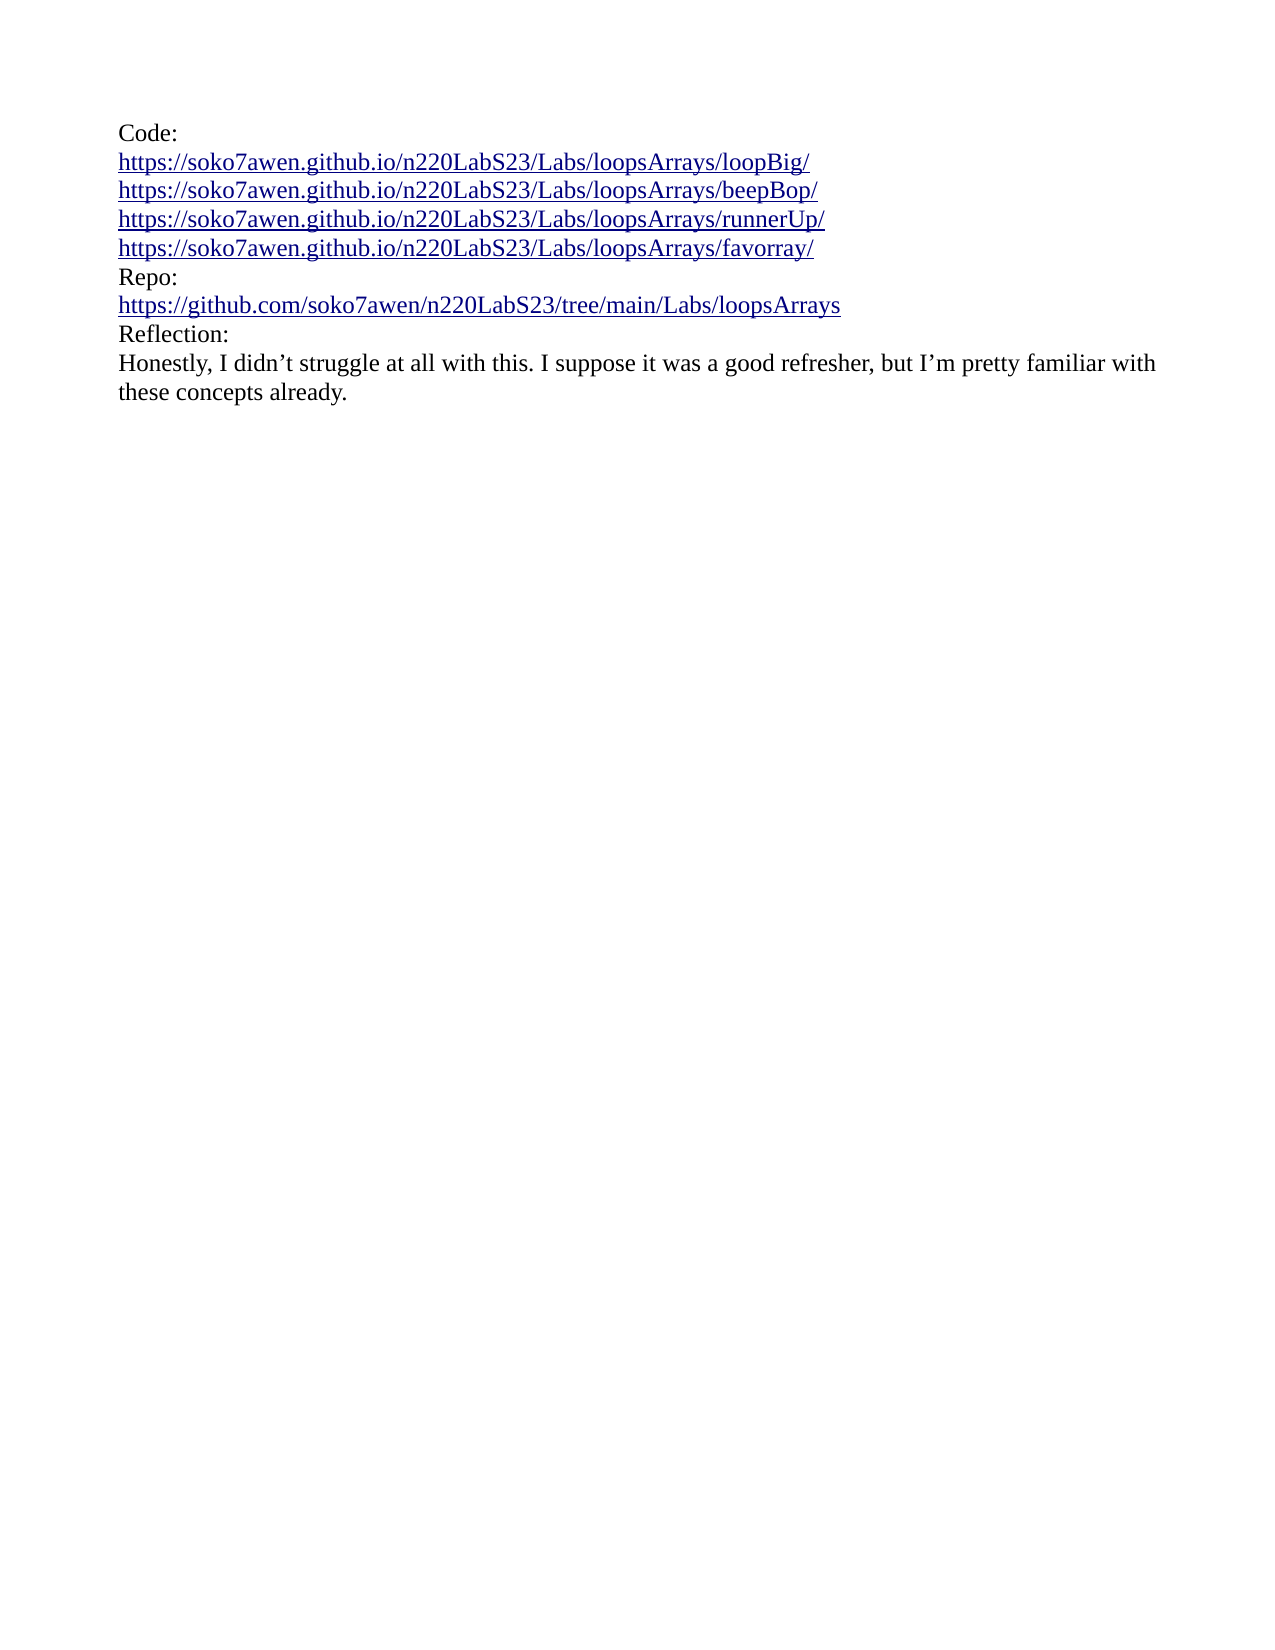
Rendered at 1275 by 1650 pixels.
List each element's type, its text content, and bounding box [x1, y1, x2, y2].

text https://soko7awen.github.io/n220LabS23/Labs/loopsArrays/beepBop/ [118, 176, 1157, 204]
text Honestly, I didn’t struggle at all with this. I suppose it was a good refresher, but I’m pretty familiar with these concepts already. [118, 348, 1157, 406]
text https://soko7awen.github.io/n220LabS23/Labs/loopsArrays/favorray/ [118, 233, 1157, 262]
text Repo: https://github.com/soko7awen/n220LabS23/tree/main/Labs/loopsArrays [118, 262, 1157, 319]
text Reflection: [118, 319, 1157, 348]
text Code: [118, 118, 1157, 147]
text https://soko7awen.github.io/n220LabS23/Labs/loopsArrays/loopBig/ [118, 147, 1157, 176]
text https://soko7awen.github.io/n220LabS23/Labs/loopsArrays/runnerUp/ [118, 204, 1157, 233]
